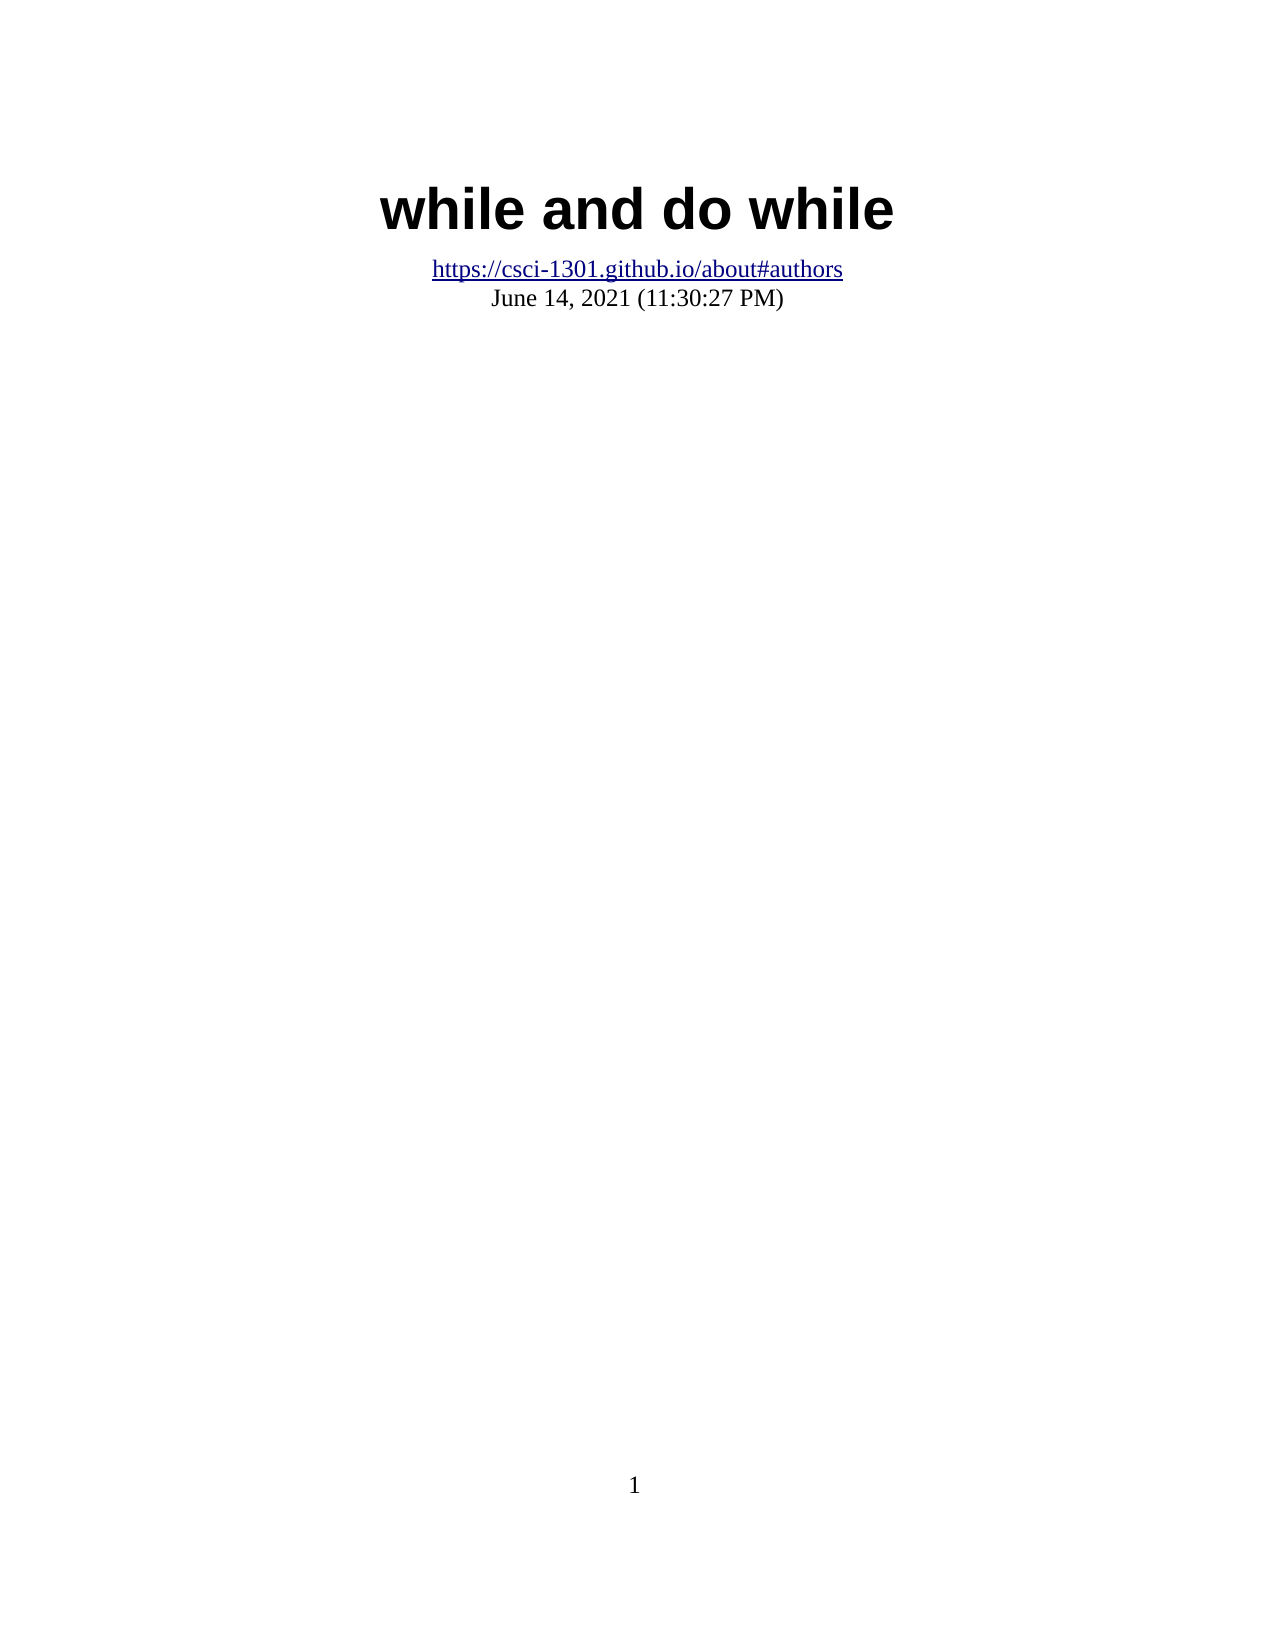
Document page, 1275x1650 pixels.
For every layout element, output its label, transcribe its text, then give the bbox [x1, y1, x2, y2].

text June 14, 2021 (11:30:27 PM) [150, 283, 1125, 312]
text https://csci-1301.github.io/about#authors [150, 254, 1125, 283]
title while and do while [150, 175, 1125, 242]
